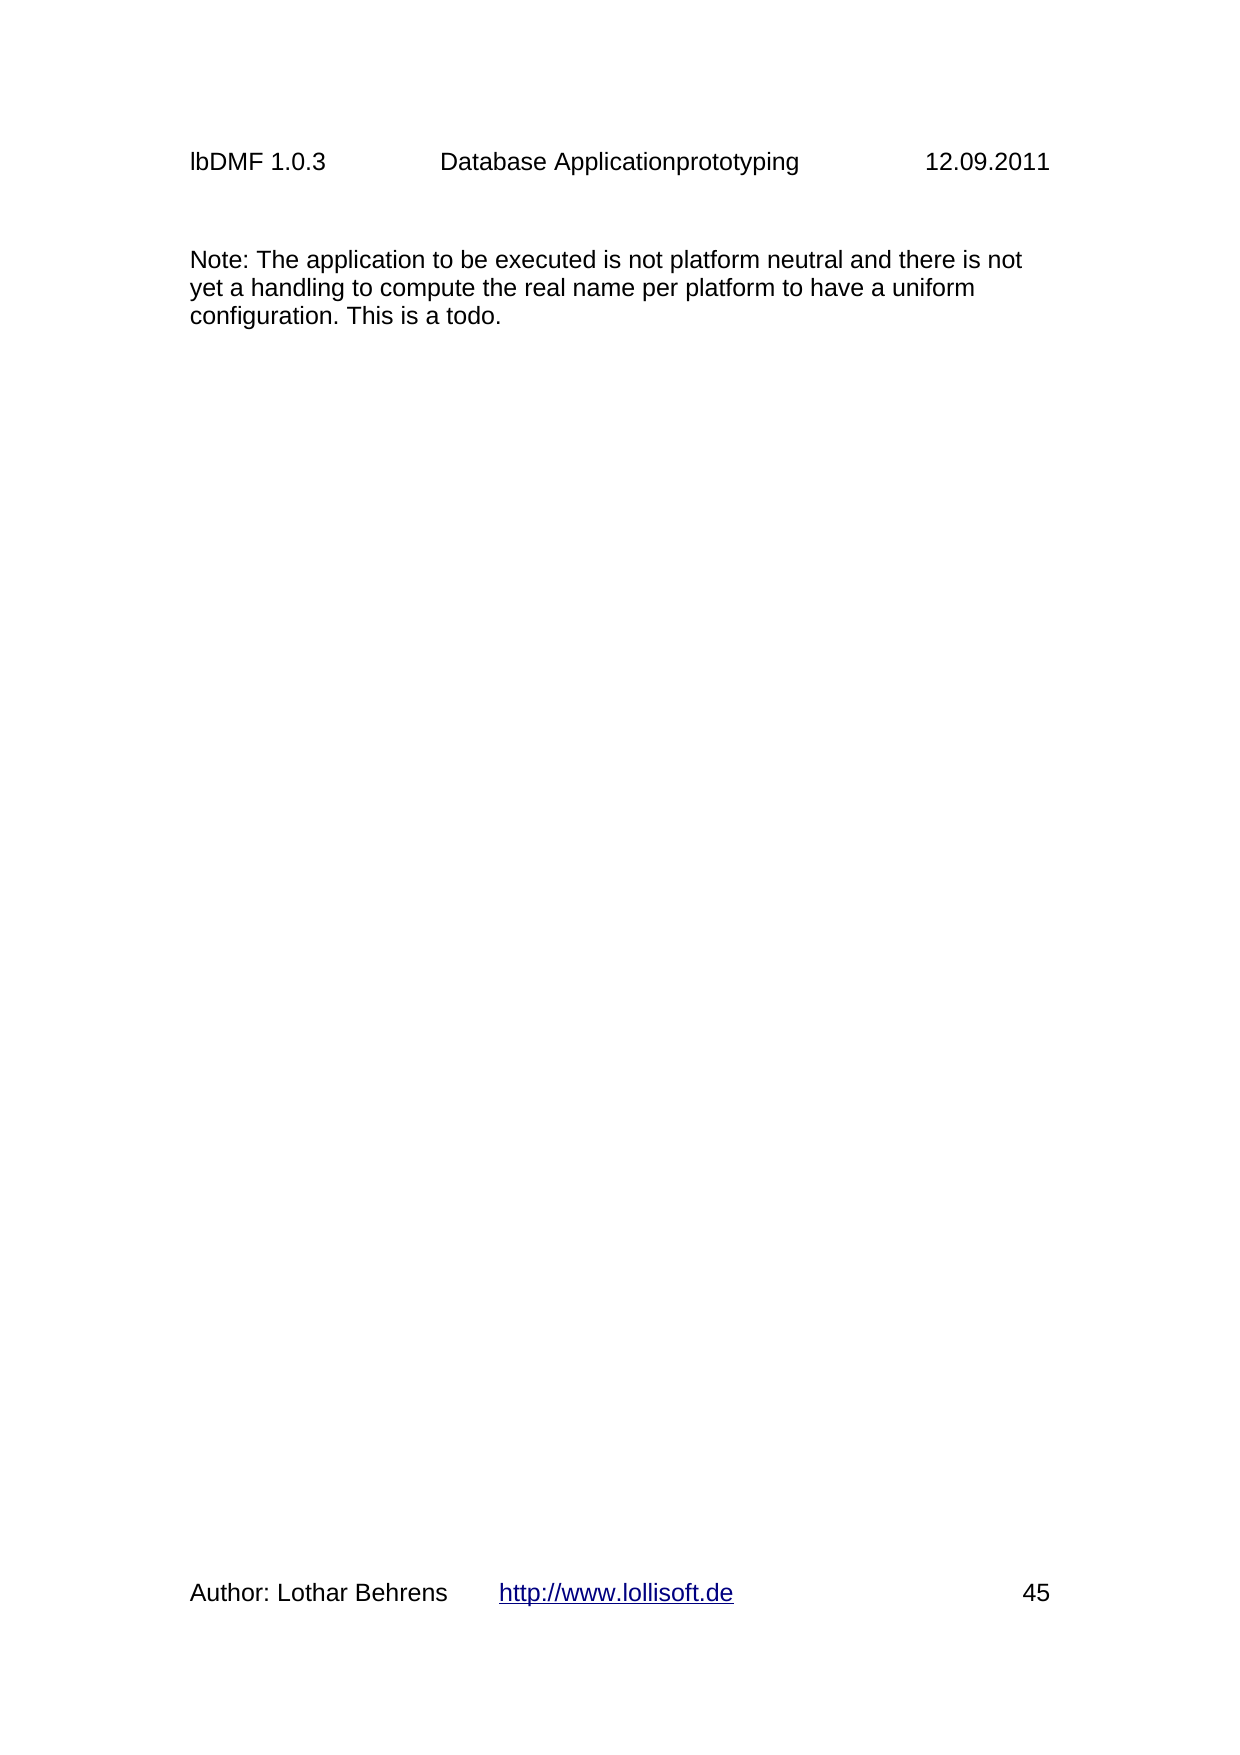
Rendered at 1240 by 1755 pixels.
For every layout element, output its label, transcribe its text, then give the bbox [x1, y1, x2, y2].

text Note: The application to be executed is not platform neutral and there is not yet a handling to compute the real name per platform to have a uniform configuration. This is a todo. [189, 246, 1050, 329]
